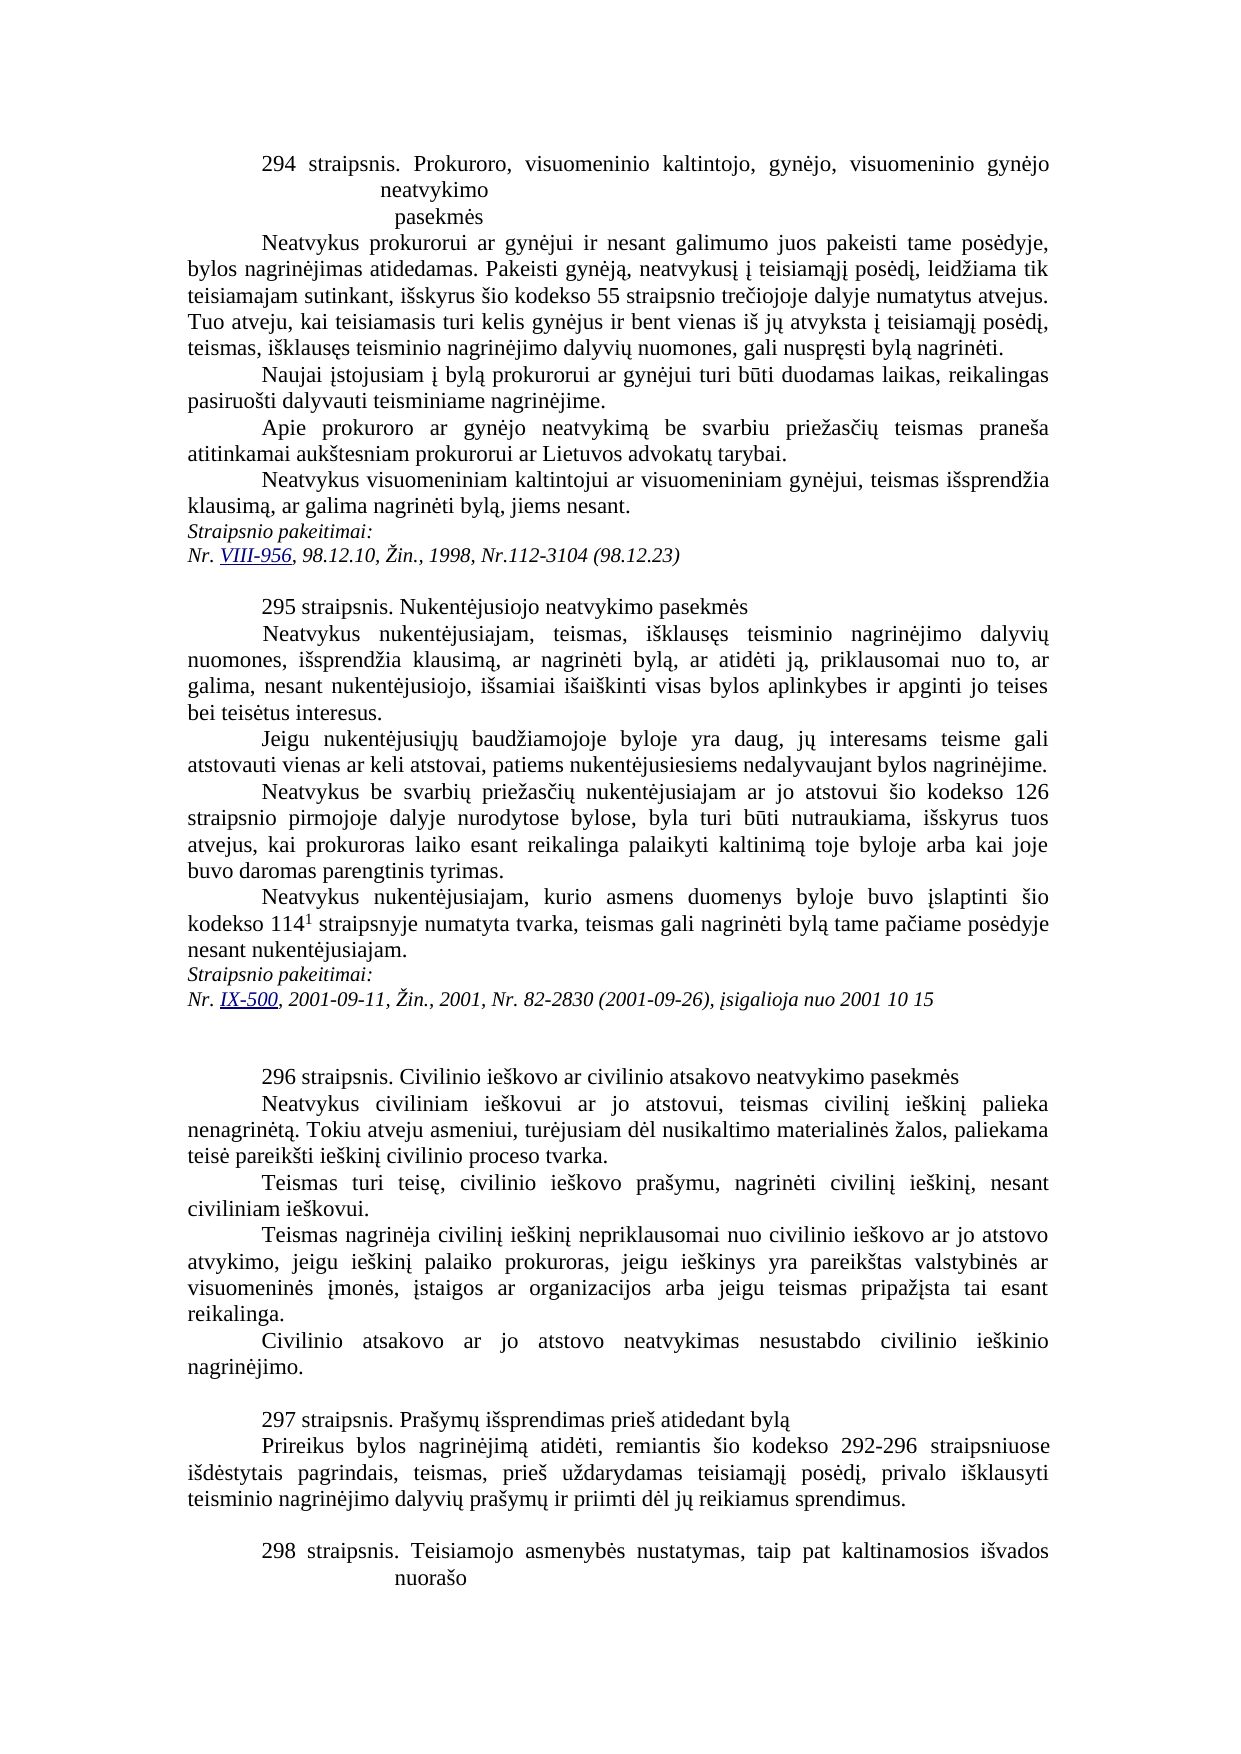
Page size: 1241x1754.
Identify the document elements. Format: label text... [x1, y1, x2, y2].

text Neatvykus be svarbių priežasčių nukentėjusiajam ar jo atstovui šio kodekso 126 straipsnio pirmojoje dalyje nurodytose bylose, byla turi būti nutraukiama, išskyrus tuos atvejus, kai prokuroras laiko esant reikalinga palaikyti kaltinimą toje byloje arba kai joje buvo daromas parengtinis tyrimas. [187, 778, 1050, 883]
text Neatvykus nukentėjusiajam, teismas, išklausęs teisminio nagrinėjimo dalyvių nuomones, išsprendžia klausimą, ar nagrinėti bylą, ar atidėti ją, priklausomai nuo to, ar galima, nesant nukentėjusiojo, išsamiai išaiškinti visas bylos aplinkybes ir apginti jo teises bei teisėtus interesus. [187, 620, 1050, 725]
text Nr. VIII-956, 98.12.10, Žin., 1998, Nr.112-3104 (98.12.23) [187, 543, 1050, 567]
text Prireikus bylos nagrinėjimą atidėti, remiantis šio kodekso 292-296 straipsniuose išdėstytais pagrindais, teismas, prieš uždarydamas teisiamąjį posėdį, privalo išklausyti teisminio nagrinėjimo dalyvių prašymų ir priimti dėl jų reikiamus sprendimus. [187, 1432, 1050, 1511]
text pasekmės [380, 203, 1050, 229]
text 297 straipsnis. Prašymų išsprendimas prieš atidedant bylą [187, 1406, 1050, 1432]
text 298 straipsnis. Teisiamojo asmenybės nustatymas, taip pat kaltinamosios išvados nuorašo [261, 1538, 1050, 1590]
text Teismas nagrinėja civilinį ieškinį nepriklausomai nuo civilinio ieškovo ar jo atstovo atvykimo, jeigu ieškinį palaiko prokuroras, jeigu ieškinys yra pareikštas valstybinės ar visuomeninės įmonės, įstaigos ar organizacijos arba jeigu teismas pripažįsta tai esant reikalinga. [187, 1221, 1050, 1327]
text Jeigu nukentėjusiųjų baudžiamojoje byloje yra daug, jų interesams teisme gali atstovauti vienas ar keli atstovai, patiems nukentėjusiesiems nedalyvaujant bylos nagrinėjime. [187, 725, 1050, 778]
text Neatvykus visuomeniniam kaltintojui ar visuomeniniam gynėjui, teismas išsprendžia klausimą, ar galima nagrinėti bylą, jiems nesant. [187, 466, 1050, 519]
text Straipsnio pakeitimai: [187, 519, 1050, 543]
text Teismas turi teisę, civilinio ieškovo prašymu, nagrinėti civilinį ieškinį, nesant civiliniam ieškovui. [187, 1169, 1050, 1221]
text 296 straipsnis. Civilinio ieškovo ar civilinio atsakovo neatvykimo pasekmės [187, 1063, 1050, 1089]
text Nr. IX-500, 2001-09-11, Žin., 2001, Nr. 82-2830 (2001-09-26), įsigalioja nuo 2001 10 15 [187, 986, 1050, 1011]
text 294 straipsnis. Prokuroro, visuomeninio kaltintojo, gynėjo, visuomeninio gynėjo neatvykimo [261, 150, 1050, 203]
text Apie prokuroro ar gynėjo neatvykimą be svarbiu priežasčių teismas praneša atitinkamai aukštesniam prokurorui ar Lietuvos advokatų tarybai. [187, 413, 1050, 466]
text Neatvykus prokurorui ar gynėjui ir nesant galimumo juos pakeisti tame posėdyje, bylos nagrinėjimas atidedamas. Pakeisti gynėją, neatvykusį į teisiamąjį posėdį, leidžiama tik teisiamajam sutinkant, išskyrus šio kodekso 55 straipsnio trečiojoje dalyje numatytus atvejus. Tuo atveju, kai teisiamasis turi kelis gynėjus ir bent vienas iš jų atvyksta į teisiamąjį posėdį, teismas, išklausęs teisminio nagrinėjimo dalyvių nuomones, gali nuspręsti bylą nagrinėti. [187, 229, 1050, 361]
text Straipsnio pakeitimai: [187, 962, 1050, 986]
text Civilinio atsakovo ar jo atstovo neatvykimas nesustabdo civilinio ieškinio nagrinėjimo. [187, 1327, 1050, 1379]
text Naujai įstojusiam į bylą prokurorui ar gynėjui turi būti duodamas laikas, reikalingas pasiruošti dalyvauti teisminiame nagrinėjime. [187, 361, 1050, 413]
text 295 straipsnis. Nukentėjusiojo neatvykimo pasekmės [187, 593, 1050, 620]
text Neatvykus civiliniam ieškovui ar jo atstovui, teismas civilinį ieškinį palieka nenagrinėtą. Tokiu atveju asmeniui, turėjusiam dėl nusikaltimo materialinės žalos, paliekama teisė pareikšti ieškinį civilinio proceso tvarka. [187, 1089, 1050, 1169]
text Neatvykus nukentėjusiajam, kurio asmens duomenys byloje buvo įslaptinti šio kodekso 1141 straipsnyje numatyta tvarka, teismas gali nagrinėti bylą tame pačiame posėdyje nesant nukentėjusiajam. [187, 883, 1050, 962]
